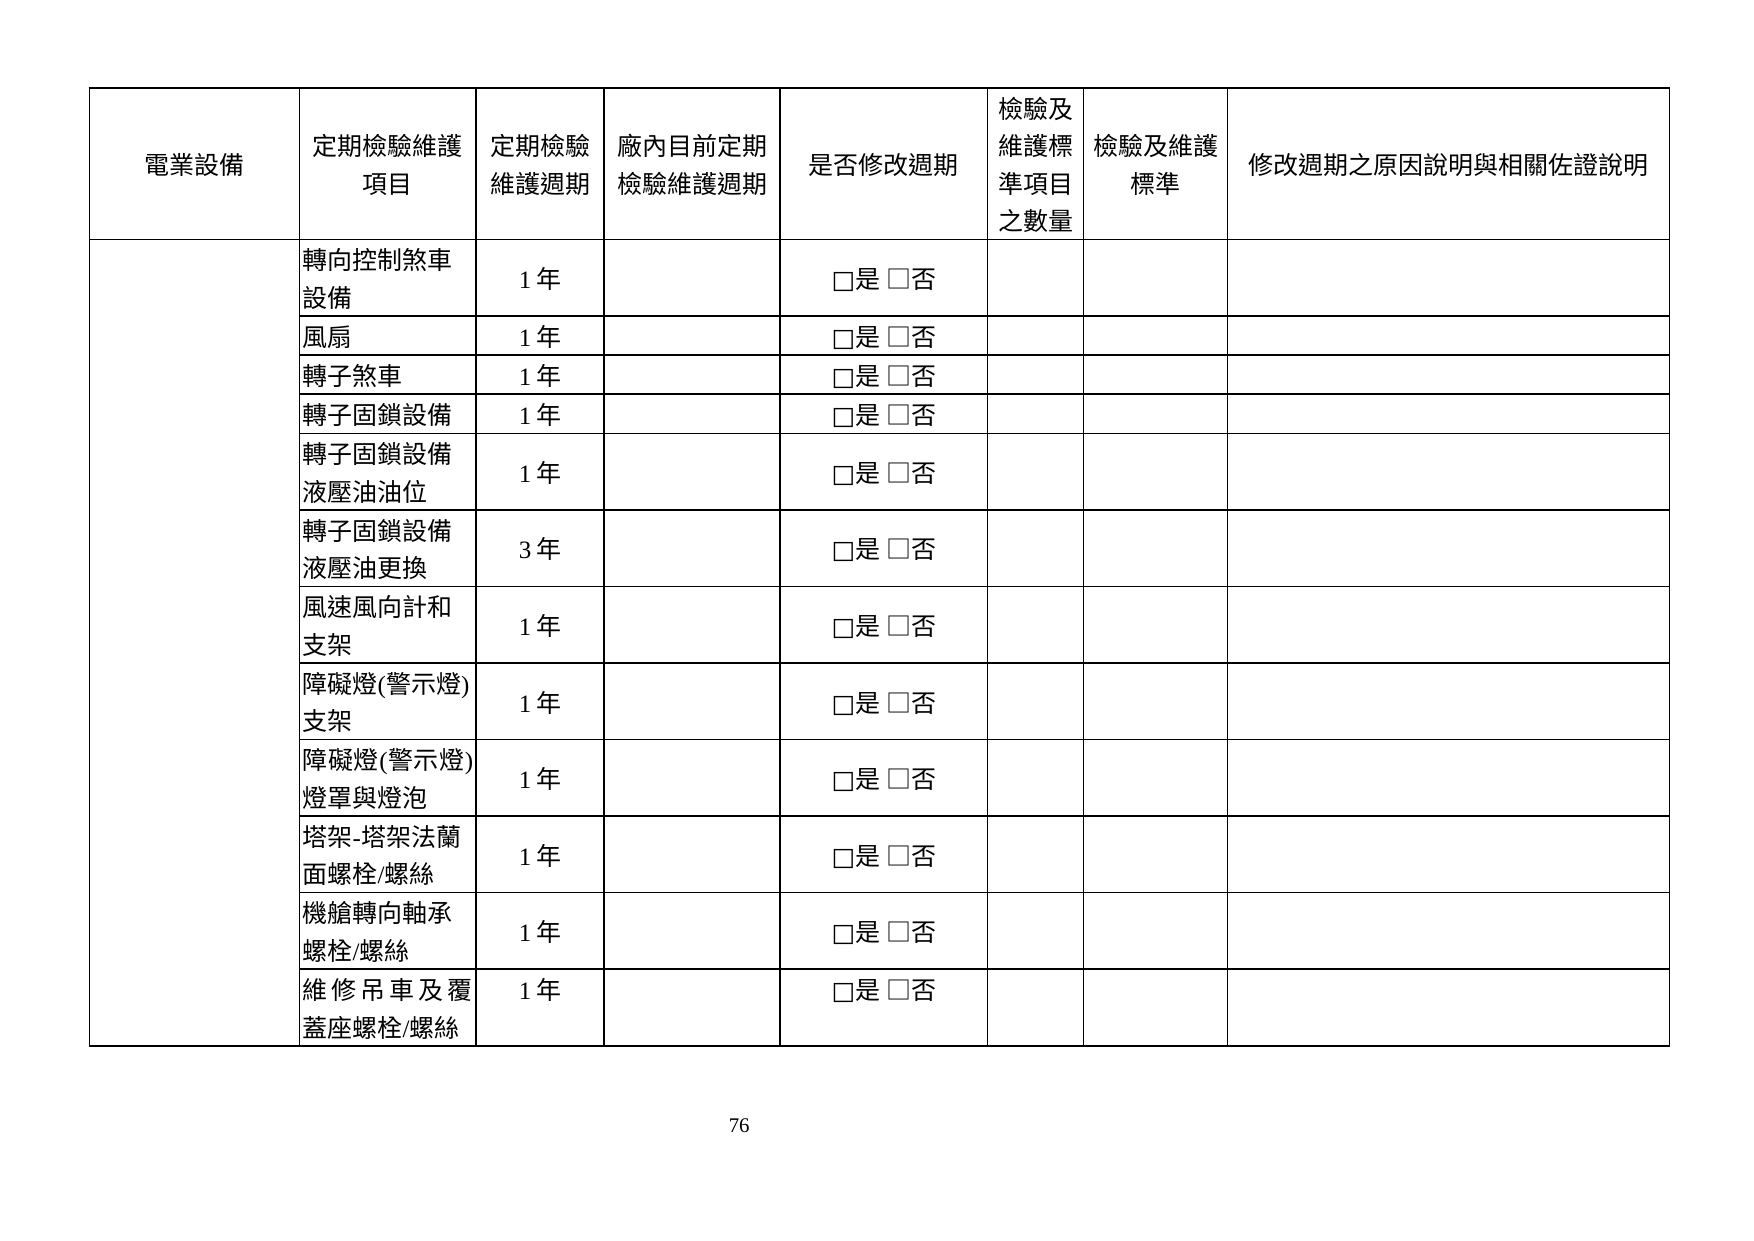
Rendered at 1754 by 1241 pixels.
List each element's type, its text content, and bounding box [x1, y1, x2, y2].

table_cell [1228, 511, 1669, 586]
table_cell 塔架-塔架法蘭面螺栓/螺絲 [300, 817, 475, 892]
table_cell [1084, 317, 1227, 354]
table_cell □是 □否 [781, 587, 987, 662]
table_cell 1年 [477, 740, 603, 815]
table_cell [988, 970, 1083, 1045]
table_cell [988, 434, 1083, 509]
table_cell 轉子固鎖設備 [300, 395, 475, 432]
table_cell [605, 511, 779, 586]
table_cell [1228, 970, 1669, 1045]
table_cell 轉子固鎖設備液壓油油位 [300, 434, 475, 509]
table_cell [1084, 434, 1227, 509]
table_cell [988, 356, 1083, 393]
table_cell [1228, 434, 1669, 509]
table_cell 障礙燈(警示燈)燈罩與燈泡 [300, 740, 475, 815]
table_cell [90, 240, 299, 1045]
table_cell □是 □否 [781, 434, 987, 509]
table_header 是否修改週期 [781, 89, 987, 239]
table_cell [605, 893, 779, 968]
table_cell [605, 395, 779, 432]
table_cell [988, 511, 1083, 586]
table_cell [1084, 240, 1227, 315]
table_cell 風速風向計和支架 [300, 587, 475, 662]
table_cell □是 □否 [781, 664, 987, 739]
table_cell [1084, 893, 1227, 968]
table_cell [1084, 817, 1227, 892]
table_cell [605, 740, 779, 815]
table_cell □是 □否 [781, 511, 987, 586]
table_cell [1228, 356, 1669, 393]
table_cell [988, 240, 1083, 315]
table_cell 維修吊車及覆蓋座螺栓/螺絲 [300, 970, 475, 1045]
table_cell [605, 970, 779, 1045]
table_cell [1084, 970, 1227, 1045]
table_cell 轉子煞車 [300, 356, 475, 393]
table_cell □是 □否 [781, 317, 987, 354]
table_cell [605, 240, 779, 315]
table_cell 轉向控制煞車設備 [300, 240, 475, 315]
table_cell □是 □否 [781, 740, 987, 815]
table_cell [605, 434, 779, 509]
table_cell [1228, 240, 1669, 315]
table_cell □是 □否 [781, 356, 987, 393]
table_cell □是 □否 [781, 240, 987, 315]
table_cell □是 □否 [781, 395, 987, 432]
table_cell 1年 [477, 356, 603, 393]
table_cell [1228, 395, 1669, 432]
table_cell 轉子固鎖設備液壓油更換 [300, 511, 475, 586]
table_cell [1228, 664, 1669, 739]
table_cell 1年 [477, 817, 603, 892]
table_cell [1084, 664, 1227, 739]
table_cell [1084, 356, 1227, 393]
table_header 檢驗及維護標準 [1084, 89, 1227, 239]
table_header 電業設備 [90, 89, 299, 239]
table_cell 1年 [477, 434, 603, 509]
table_cell [1228, 740, 1669, 815]
table_cell [988, 317, 1083, 354]
table_cell [1228, 817, 1669, 892]
table_cell 機艙轉向軸承螺栓/螺絲 [300, 893, 475, 968]
table_cell □是 □否 [781, 970, 987, 1045]
table_cell [605, 587, 779, 662]
table_cell □是 □否 [781, 893, 987, 968]
table_header 定期檢驗維護項目 [300, 89, 475, 239]
table_cell [988, 587, 1083, 662]
table_cell □是 □否 [781, 817, 987, 892]
table_header 檢驗及維護標準項目之數量 [988, 89, 1083, 239]
table_cell 1年 [477, 395, 603, 432]
table_cell [605, 356, 779, 393]
table_cell [1084, 587, 1227, 662]
table_cell [605, 817, 779, 892]
table_cell 1年 [477, 240, 603, 315]
table_cell [1228, 587, 1669, 662]
table_cell [1084, 740, 1227, 815]
table_header 廠內目前定期檢驗維護週期 [605, 89, 779, 239]
table_cell 1年 [477, 970, 603, 1045]
table_cell [988, 395, 1083, 432]
table_cell 1年 [477, 664, 603, 739]
table_cell [988, 740, 1083, 815]
table_cell [605, 317, 779, 354]
table_cell 3年 [477, 511, 603, 586]
table_cell [1084, 511, 1227, 586]
table_cell 風扇 [300, 317, 475, 354]
table_header 定期檢驗維護週期 [477, 89, 603, 239]
table_cell 障礙燈(警示燈)支架 [300, 664, 475, 739]
table_cell [988, 664, 1083, 739]
table_cell [605, 664, 779, 739]
table_cell 1年 [477, 317, 603, 354]
table_cell 1年 [477, 587, 603, 662]
table_header 修改週期之原因說明與相關佐證說明 [1228, 89, 1669, 239]
table_cell [1084, 395, 1227, 432]
table_cell [1228, 893, 1669, 968]
table_cell [1228, 317, 1669, 354]
table_cell [988, 893, 1083, 968]
table_cell [988, 817, 1083, 892]
table_cell 1年 [477, 893, 603, 968]
